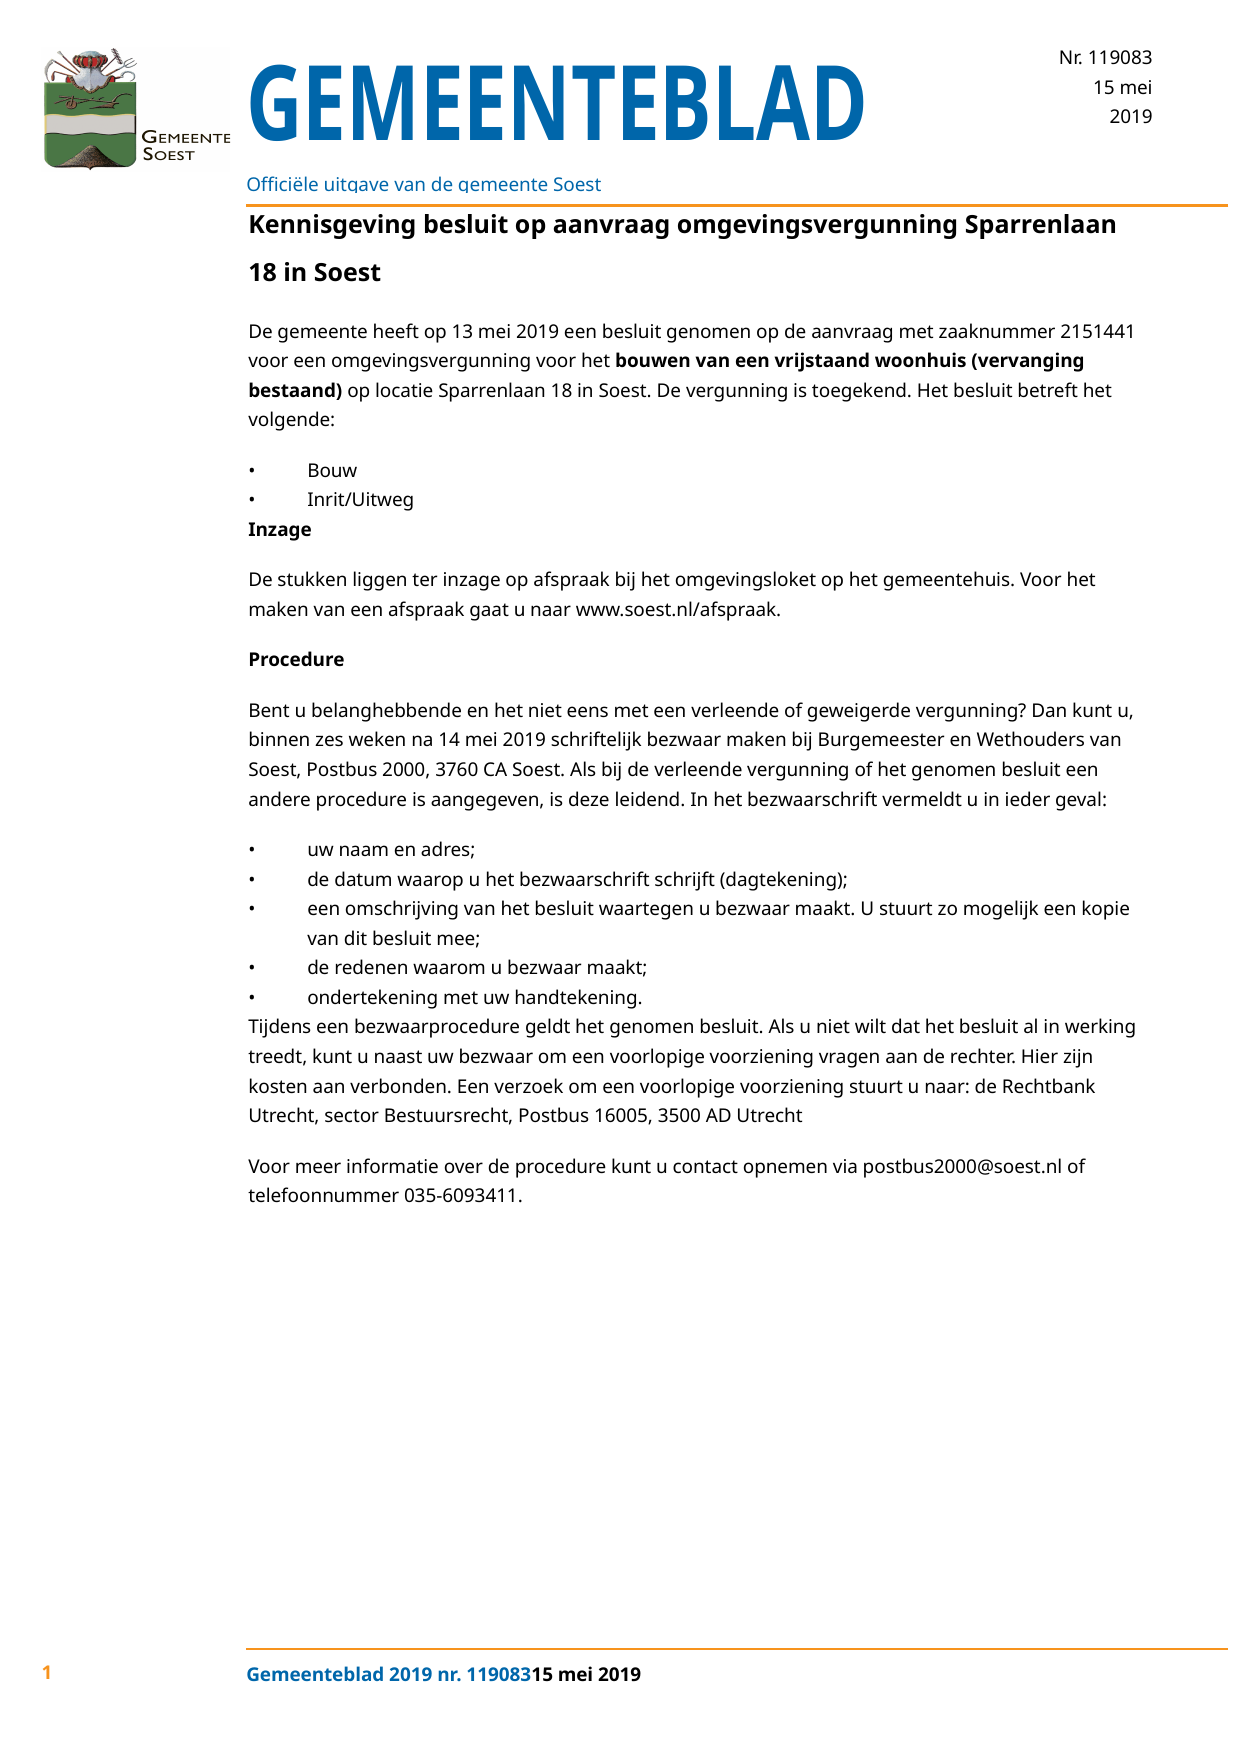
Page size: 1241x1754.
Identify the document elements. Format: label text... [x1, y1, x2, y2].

list Bouw [248, 457, 1152, 483]
text Bent u belanghebbende en het niet eens met een verleende of geweigerde vergunning? Dan kunt u, binnen zes weken na 14 mei 2019 schriftelijk bezwaar maken bij Burgemeester en Wethouders van Soest, Postbus 2000, 3760 CA Soest. Als bij de verleende vergunning of het genomen besluit een andere procedure is aangegeven, is deze leidend. In het bezwaarschrift vermeldt u in ieder geval: [248, 697, 1152, 812]
text De gemeente heeft op 13 mei 2019 een besluit genomen op de aanvraag met zaaknummer 2151441 voor een omgevingsvergunning voor het bouwen van een vrijstaand woonhuis (vervanging bestaand) op locatie Sparrenlaan 18 in Soest. De vergunning is toegekend. Het besluit betreft het volgende: [248, 318, 1152, 432]
text Procedure [248, 647, 1152, 672]
list de redenen waarom u bezwaar maakt; [248, 954, 1152, 980]
list uw naam en adres; [248, 836, 1152, 862]
picture [41, 47, 231, 172]
text Voor meer informatie over de procedure kunt u contact opnemen via postbus2000@soest.nl of telefoonnummer 035-6093411. [248, 1153, 1152, 1208]
list een omschrijving van het besluit waartegen u bezwaar maakt. U stuurt zo mogelijk een kopie van dit besluit mee; [248, 895, 1152, 951]
text Inzage [248, 516, 1152, 542]
list de datum waarop u het bezwaarschrift schrijft (dagtekening); [248, 866, 1152, 892]
text Kennisgeving besluit op aanvraag omgevingsvergunning Sparrenlaan 18 in Soest [248, 207, 1152, 288]
list ondertekening met uw handtekening. [248, 984, 1152, 1010]
text De stukken liggen ter inzage op afspraak bij het omgevingsloket op het gemeentehuis. Voor het maken van een afspraak gaat u naar www.soest.nl/afspraak. [248, 567, 1152, 622]
list Inrit/Uitweg [248, 487, 1152, 512]
text Tijdens een bezwaarprocedure geldt het genomen besluit. Als u niet wilt dat het besluit al in werking treedt, kunt u naast uw bezwaar om een voorlopige voorziening vragen aan de rechter. Hier zijn kosten aan verbonden. Een verzoek om een voorlopige voorziening stuurt u naar: de Rechtbank Utrecht, sector Bestuursrecht, Postbus 16005, 3500 AD Utrecht [248, 1014, 1152, 1128]
